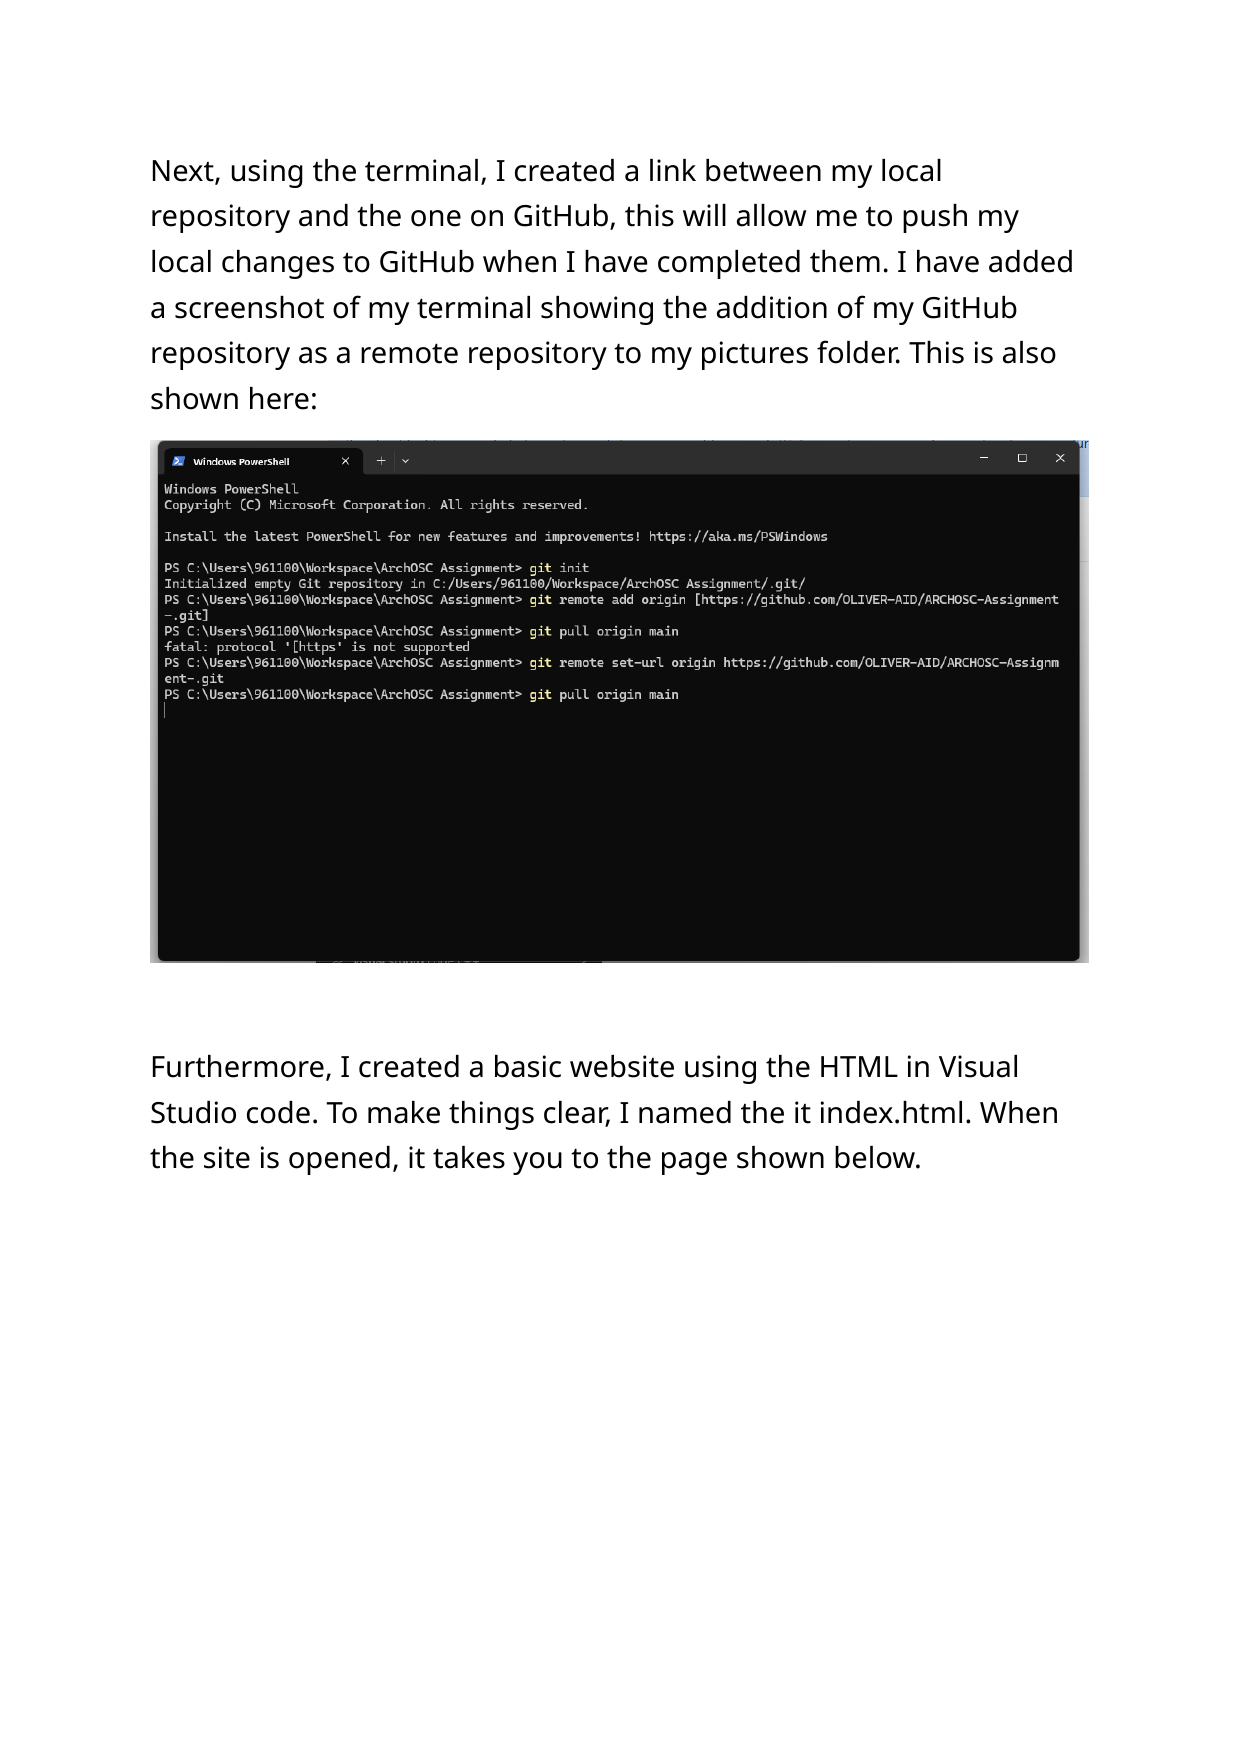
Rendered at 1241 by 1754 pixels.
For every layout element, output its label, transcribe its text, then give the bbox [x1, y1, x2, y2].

text Next, using the terminal, I created a link between my local repository and the one on GitHub, this will allow me to push my local changes to GitHub when I have completed them. I have added a screenshot of my terminal showing the addition of my GitHub repository as a remote repository to my pictures folder. This is also shown here: [150, 150, 1090, 418]
text Furthermore, I created a basic website using the HTML in Visual Studio code. To make things clear, I named the it index.html. When the site is opened, it takes you to the page shown below. [150, 1047, 1090, 1177]
